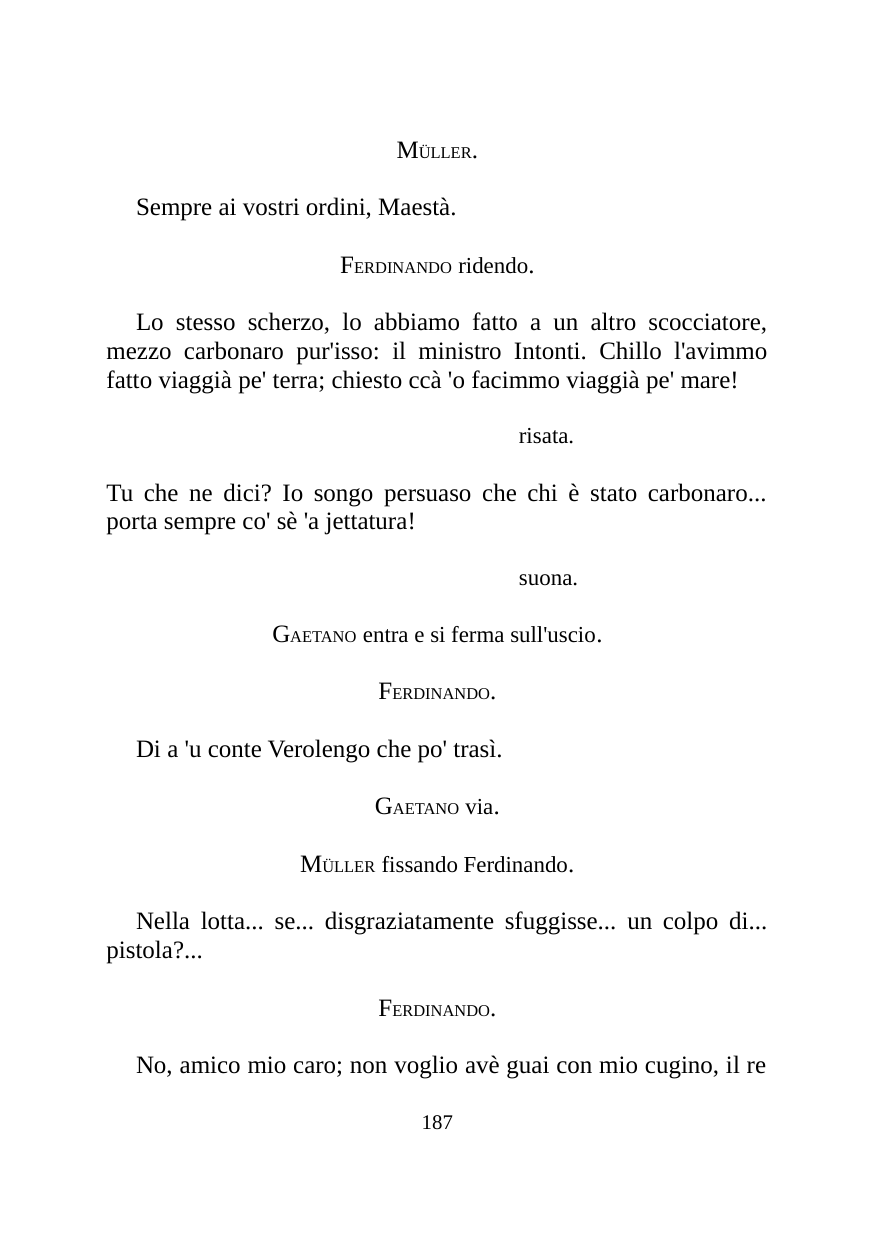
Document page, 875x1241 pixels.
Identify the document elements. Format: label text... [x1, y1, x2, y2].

text Ferdinando ridendo. [106, 250, 768, 279]
text Ferdinando. [106, 993, 768, 1021]
text Di a 'u conte Verolengo che po' trasì. [106, 734, 768, 763]
text Müller. [106, 135, 768, 164]
text Nella lotta... se... disgraziatamente sfuggisse... un colpo di... pistola?... [106, 906, 768, 964]
text Gaetano via. [106, 791, 768, 820]
text Gaetano entra e si ferma sull'uscio. [106, 619, 768, 648]
text Müller fissando Ferdinando. [106, 849, 768, 878]
text Lo stesso scherzo, lo abbiamo fatto a un altro scocciatore, mezzo carbonaro pur'isso: il ministro Intonti. Chillo l'avimmo fatto viaggià pe' terra; chiesto ccà 'o facimmo viaggià pe' mare! [106, 307, 768, 394]
text Sempre ai vostri ordini, Maestà. [106, 192, 768, 221]
text suona. [519, 564, 768, 590]
text risata. [519, 422, 768, 449]
text Ferdinando. [106, 676, 768, 705]
text No, amico mio caro; non voglio avè guai con mio cugino, il re [106, 1050, 768, 1079]
text Tu che ne dici? Io songo persuaso che chi è stato carbonaro... porta sempre co' sè 'a jettatura! [106, 478, 768, 535]
